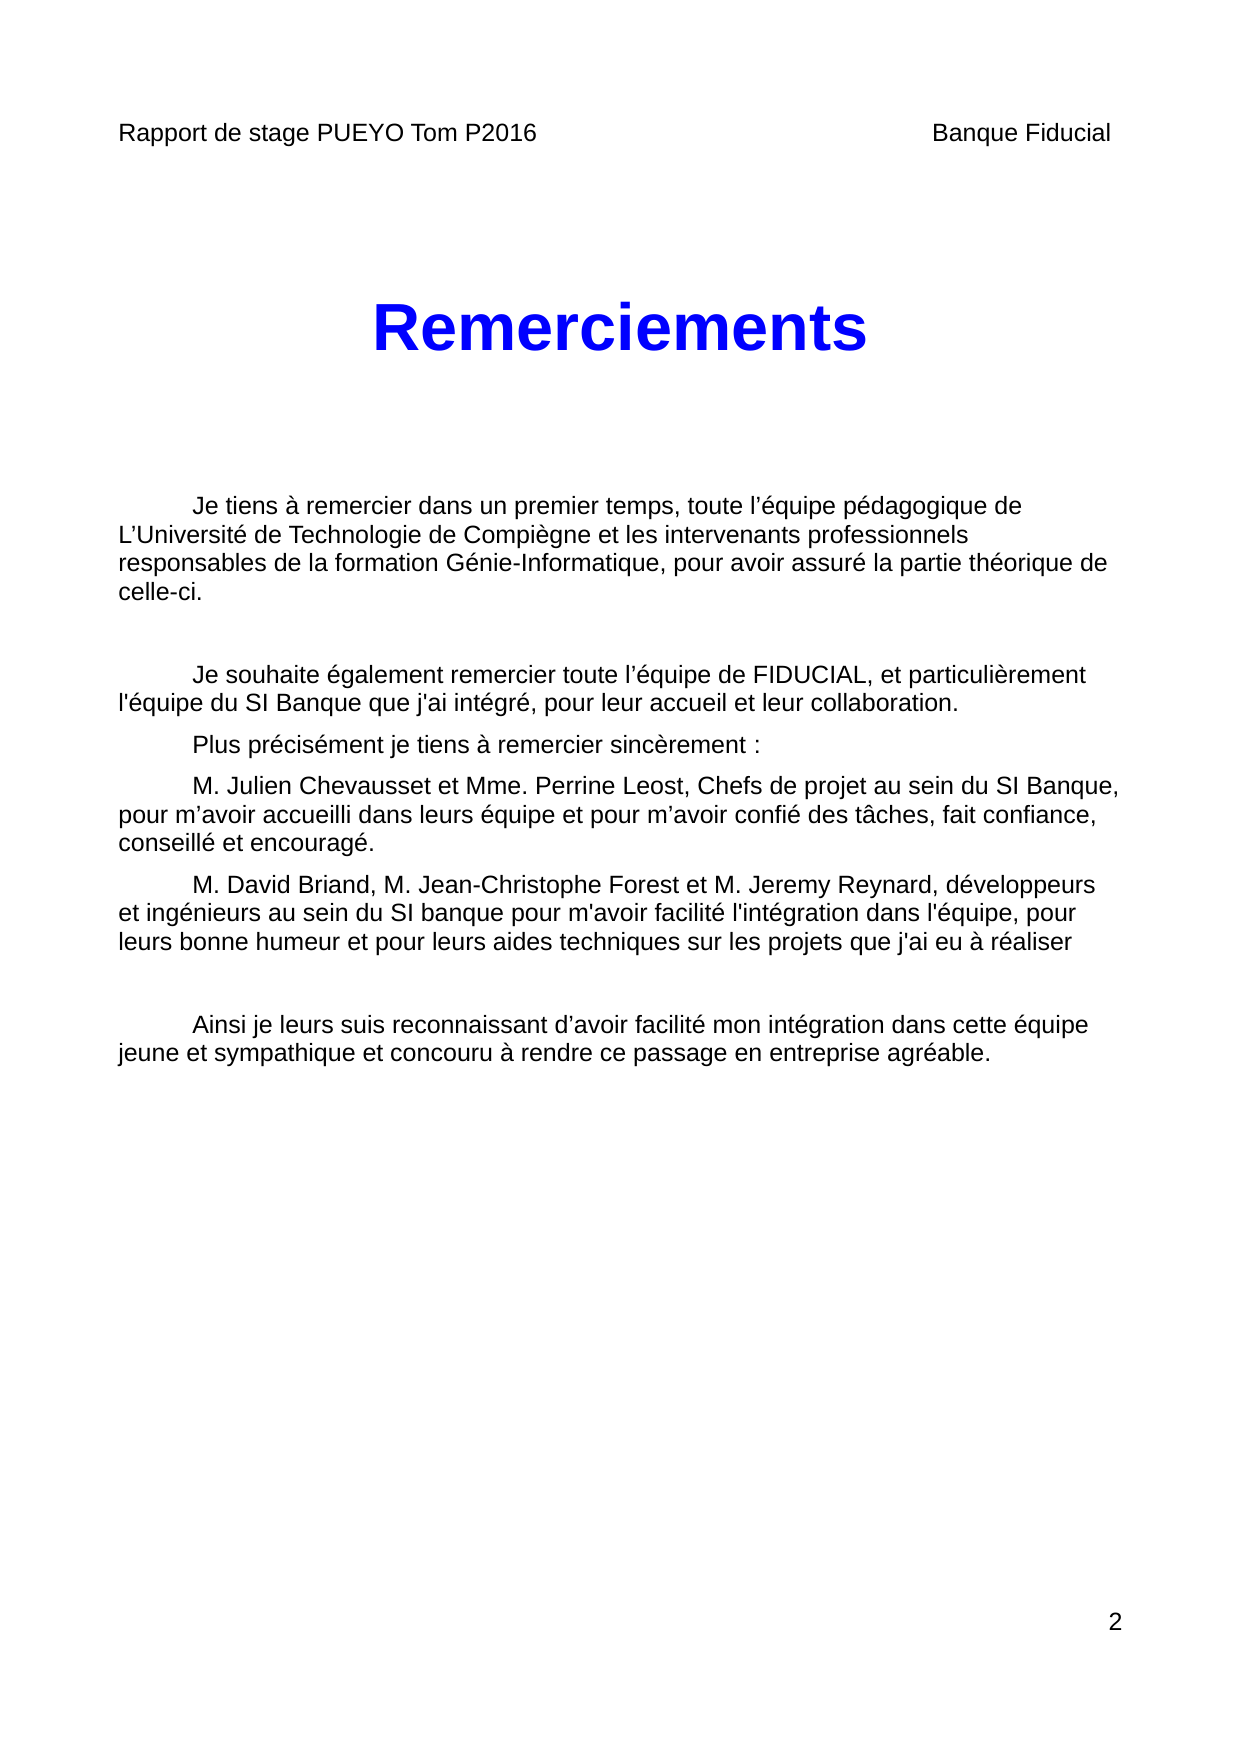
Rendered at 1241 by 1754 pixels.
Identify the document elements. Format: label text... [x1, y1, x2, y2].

text Je souhaite également remercier toute l’équipe de FIDUCIAL, et particulièrement l'équipe du SI Banque que j'ai intégré, pour leur accueil et leur collaboration. [118, 660, 1122, 717]
text Ainsi je leurs suis reconnaissant d’avoir facilité mon intégration dans cette équipe jeune et sympathique et concouru à rendre ce passage en entreprise agréable. [118, 1010, 1122, 1067]
text M. Julien Chevausset et Mme. Perrine Leost, Chefs de projet au sein du SI Banque, pour m’avoir accueilli dans leurs équipe et pour m’avoir confié des tâches, fait confiance, conseillé et encouragé. [118, 771, 1122, 857]
text Je tiens à remercier dans un premier temps, toute l’équipe pédagogique de L’Université de Technologie de Compiègne et les intervenants professionnels responsables de la formation Génie-Informatique, pour avoir assuré la partie théorique de celle-ci. [118, 491, 1122, 606]
text Plus précisément je tiens à remercier sincèrement : [118, 730, 1122, 758]
text M. David Briand, M. Jean-Christophe Forest et M. Jeremy Reynard, développeurs et ingénieurs au sein du SI banque pour m'avoir facilité l'intégration dans l'équipe, pour leurs bonne humeur et pour leurs aides techniques sur les projets que j'ai eu à réaliser [118, 870, 1122, 956]
subtitle Remerciements [118, 288, 1122, 364]
